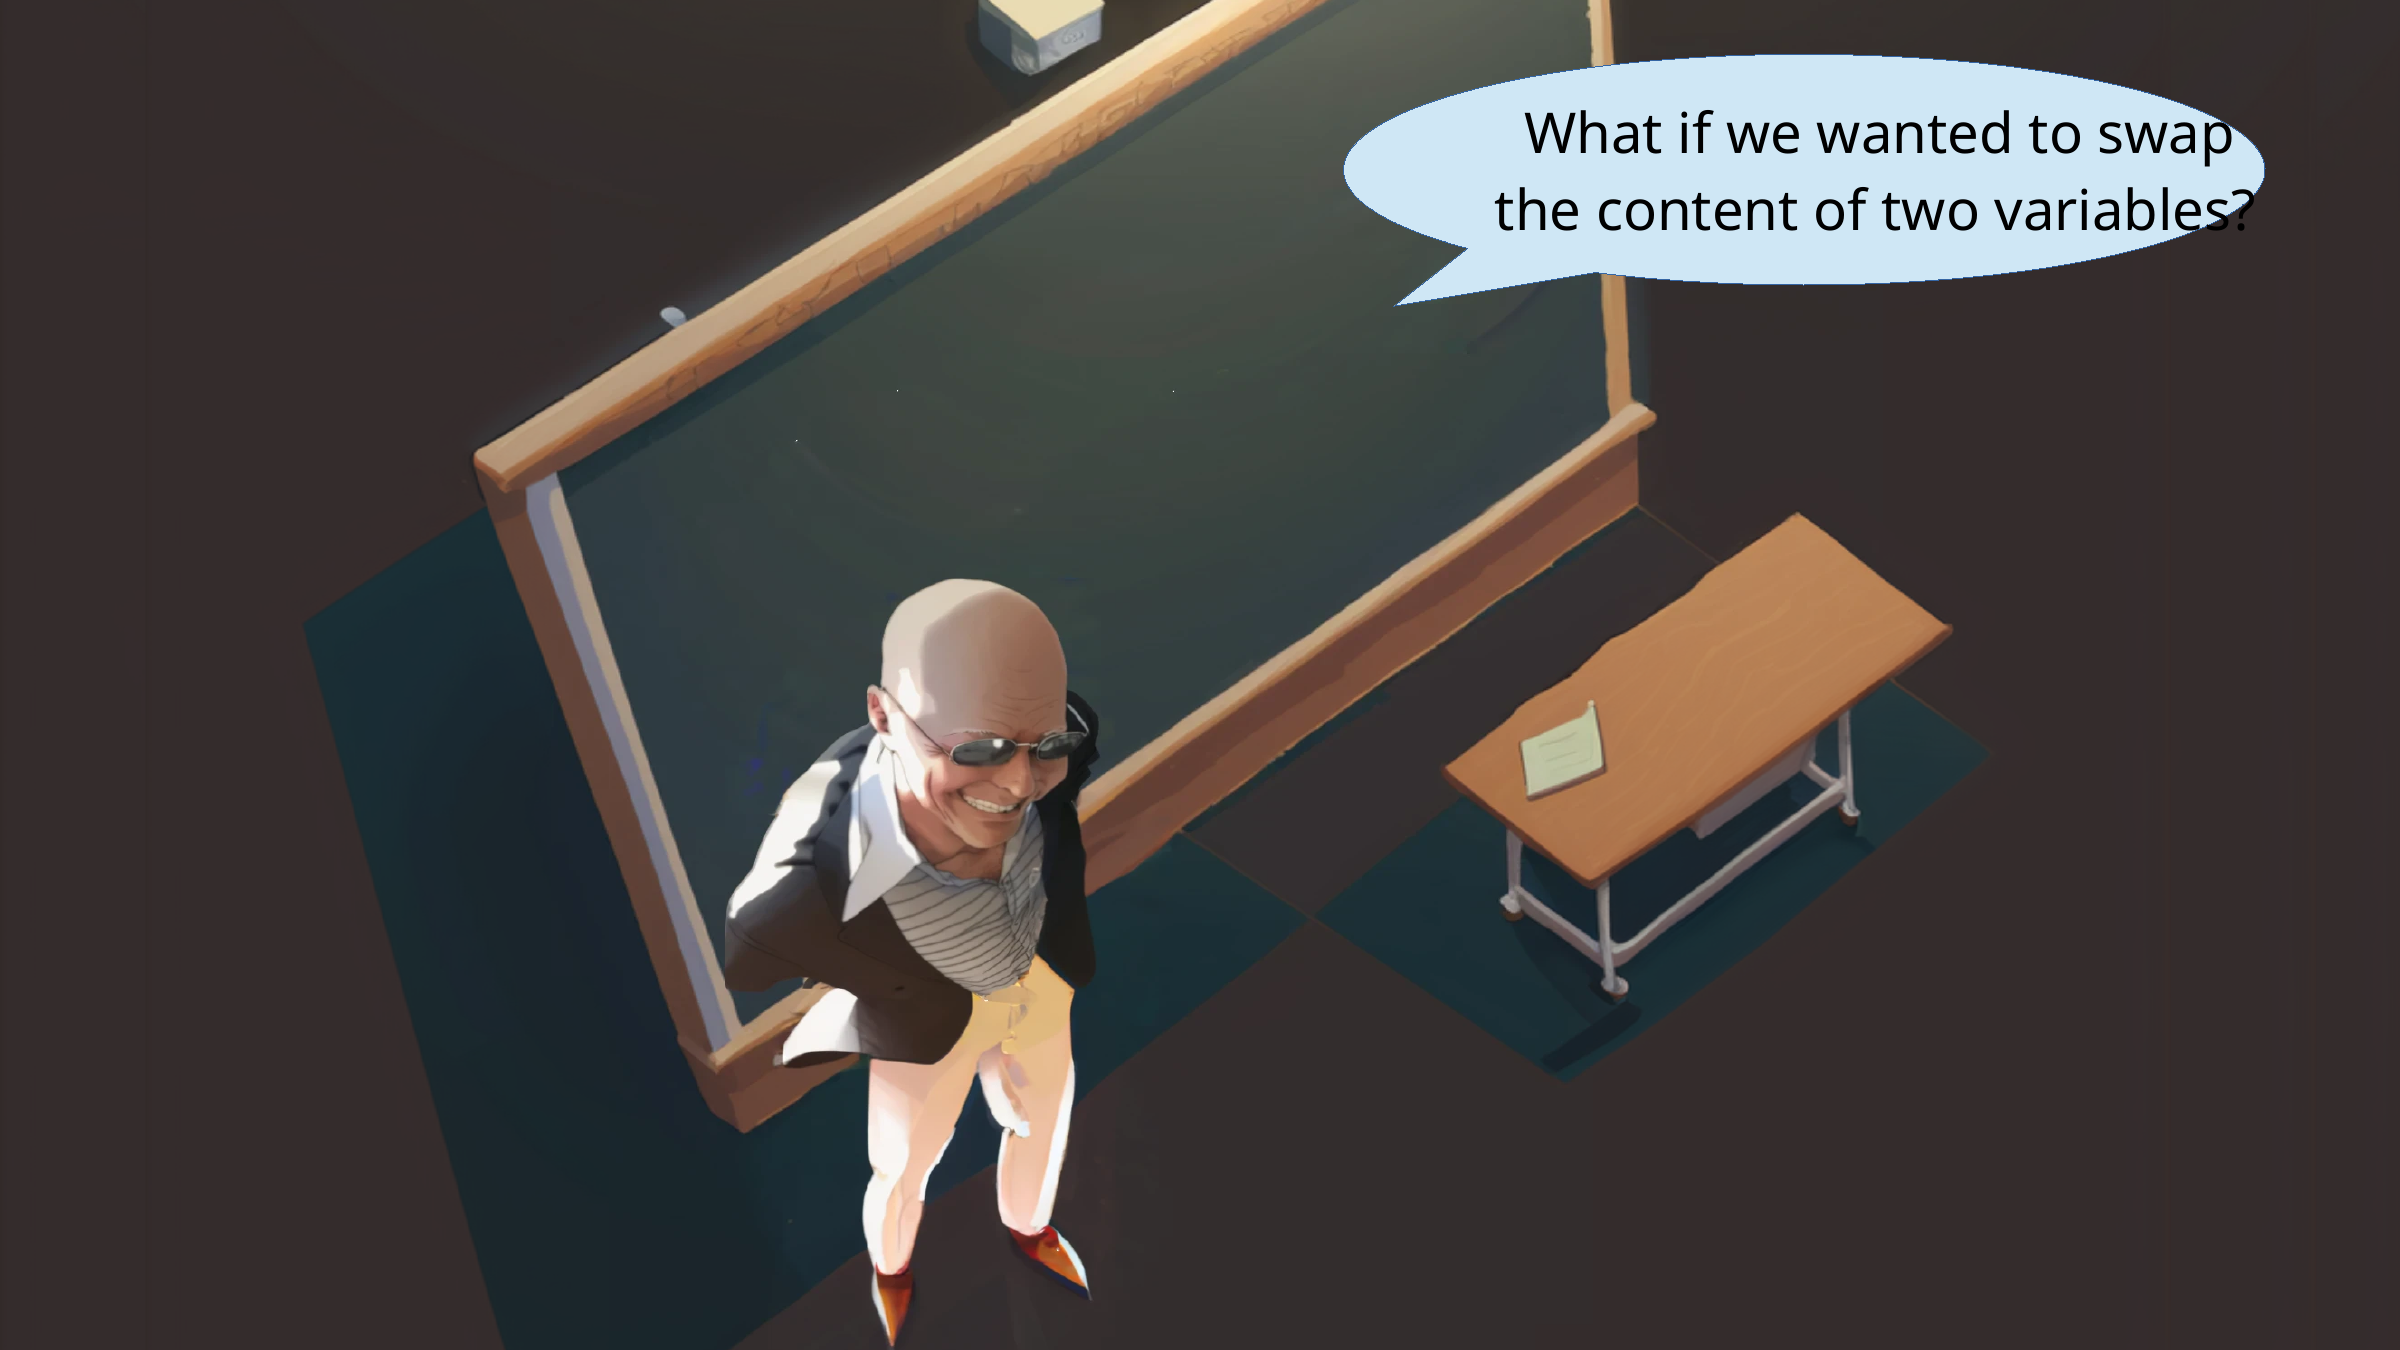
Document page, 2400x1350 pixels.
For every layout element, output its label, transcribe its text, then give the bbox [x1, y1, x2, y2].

text_box What if we wanted to swap the content of two variables? [1343, 54, 2266, 307]
picture [0, 0, 2400, 1350]
